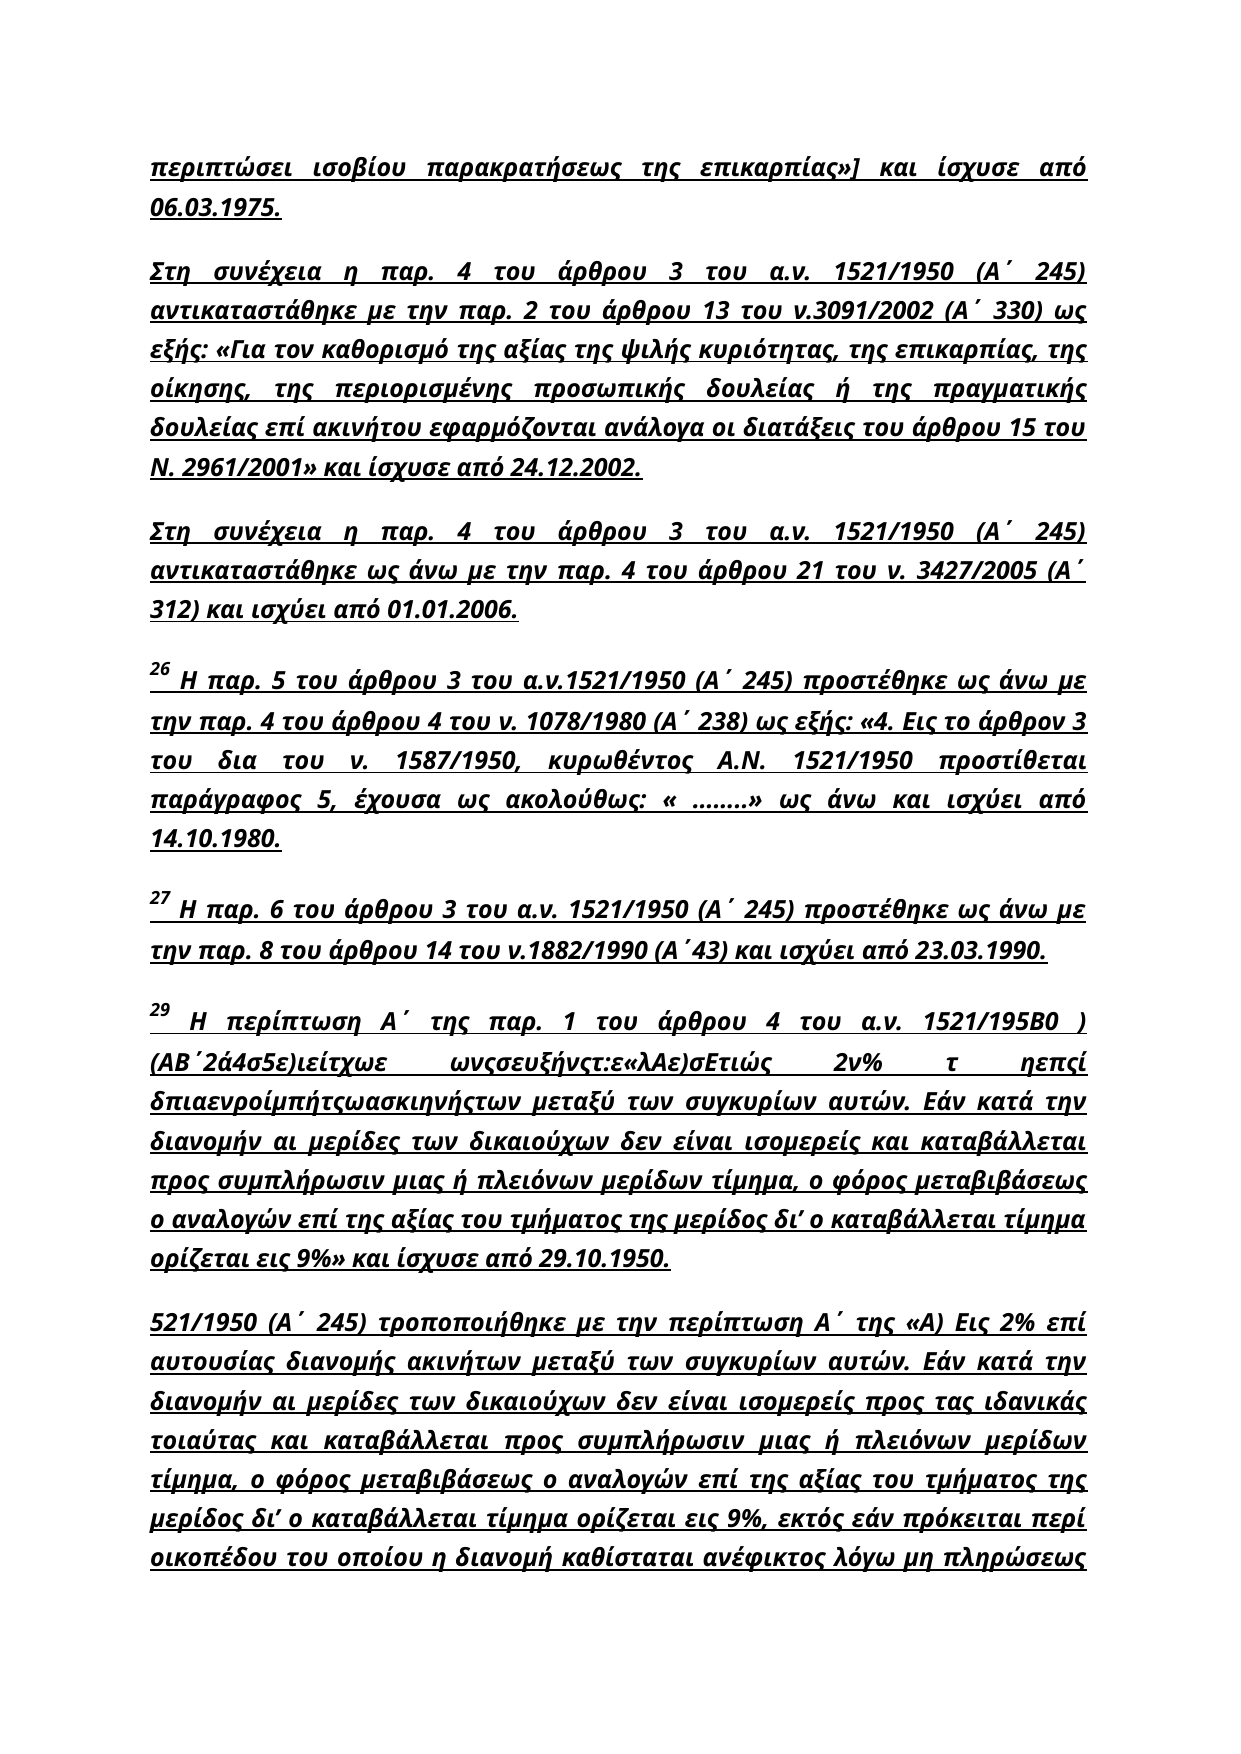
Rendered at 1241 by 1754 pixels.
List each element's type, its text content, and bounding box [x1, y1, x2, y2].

text Στη συνέχεια η παρ. 4 του άρθρου 3 του α.ν. 1521/1950 (Α΄ 245) αντικαταστάθηκε ως άνω με την παρ. 4 του άρθρου 21 του ν. 3427/2005 (Α΄ 312) και ισχύει από 01.01.2006. [150, 513, 1090, 626]
text περιπτώσει ισοβίου παρακρατήσεως της επικαρπίας»] και ίσχυσε από 06.03.1975. [150, 150, 1090, 223]
text 29 Η περίπτωση Α΄ της παρ. 1 του άρθρου 4 του α.ν. 1521/195Β0 )(ΑΒ΄2ά4σ5ε)ιείτχωε ωνςσευξήνςτ:ε«λΑε)σΕτιώς 2ν% τ ηεπςί δπιαενροίμπήτςωασκιηνήςτων μεταξύ των συγκυρίων αυτών. Εάν κατά την διανομήν αι μερίδες των δικαιούχων δεν είναι ισομερείς και καταβάλλεται προς συμπλήρωσιν μιας ή πλειόνων μερίδων τίμημα, ο φόρος μεταβιβάσεως ο αναλογών επί της αξίας του τμήματος της μερίδος δι’ ο καταβάλλεται τίμημα ορίζεται εις 9%» και ίσχυσε από 29.10.1950. [150, 997, 1090, 1275]
text 27 Η παρ. 6 του άρθρου 3 του α.ν. 1521/1950 (Α΄ 245) προστέθηκε ως άνω με την παρ. 8 του άρθρου 14 του ν.1882/1990 (Α΄43) και ισχύει από 23.03.1990. [150, 885, 1090, 967]
text Στη συνέχεια η παρ. 4 του άρθρου 3 του α.ν. 1521/1950 (Α΄ 245) αντικαταστάθηκε με την παρ. 2 του άρθρου 13 του ν.3091/2002 (Α΄ 330) ως εξής: «Για τον καθορισμό της αξίας της ψιλής κυριότητας, της επικαρπίας, της οίκησης, της περιορισμένης προσωπικής δουλείας ή της πραγματικής δουλείας επί ακινήτου εφαρμόζονται ανάλογα οι διατάξεις του άρθρου 15 του Ν. 2961/2001» και ίσχυσε από 24.12.2002. [150, 253, 1090, 483]
text 26 Η παρ. 5 του άρθρου 3 του α.ν.1521/1950 (Α΄ 245) προστέθηκε ως άνω με την παρ. 4 του άρθρου 4 του ν. 1078/1980 (Α΄ 238) ως εξής: «4. Εις το άρθρον 3 του δια του ν. 1587/1950, κυρωθέντος Α.Ν. 1521/1950 προστίθεται παράγραφος 5, έχουσα ως ακολούθως: « ……..» ως άνω και ισχύει από 14.10.1980. [150, 656, 1090, 855]
text 521/1950 (Α΄ 245) τροποποιήθηκε με την περίπτωση Α΄ της «Α) Εις 2% επί αυτουσίας διανομής ακινήτων μεταξύ των συγκυρίων αυτών. Εάν κατά την διανομήν αι μερίδες των δικαιούχων δεν είναι ισομερείς προς τας ιδανικάς τοιαύτας και καταβάλλεται προς συμπλήρωσιν μιας ή πλειόνων μερίδων τίμημα, ο φόρος μεταβιβάσεως ο αναλογών επί της αξίας του τμήματος της μερίδος δι’ ο καταβάλλεται τίμημα ορίζεται εις 9%, εκτός εάν πρόκειται περί οικοπέδου του οποίου η διανομή καθίσταται ανέφικτος λόγω μη πληρώσεως [150, 1305, 1090, 1574]
